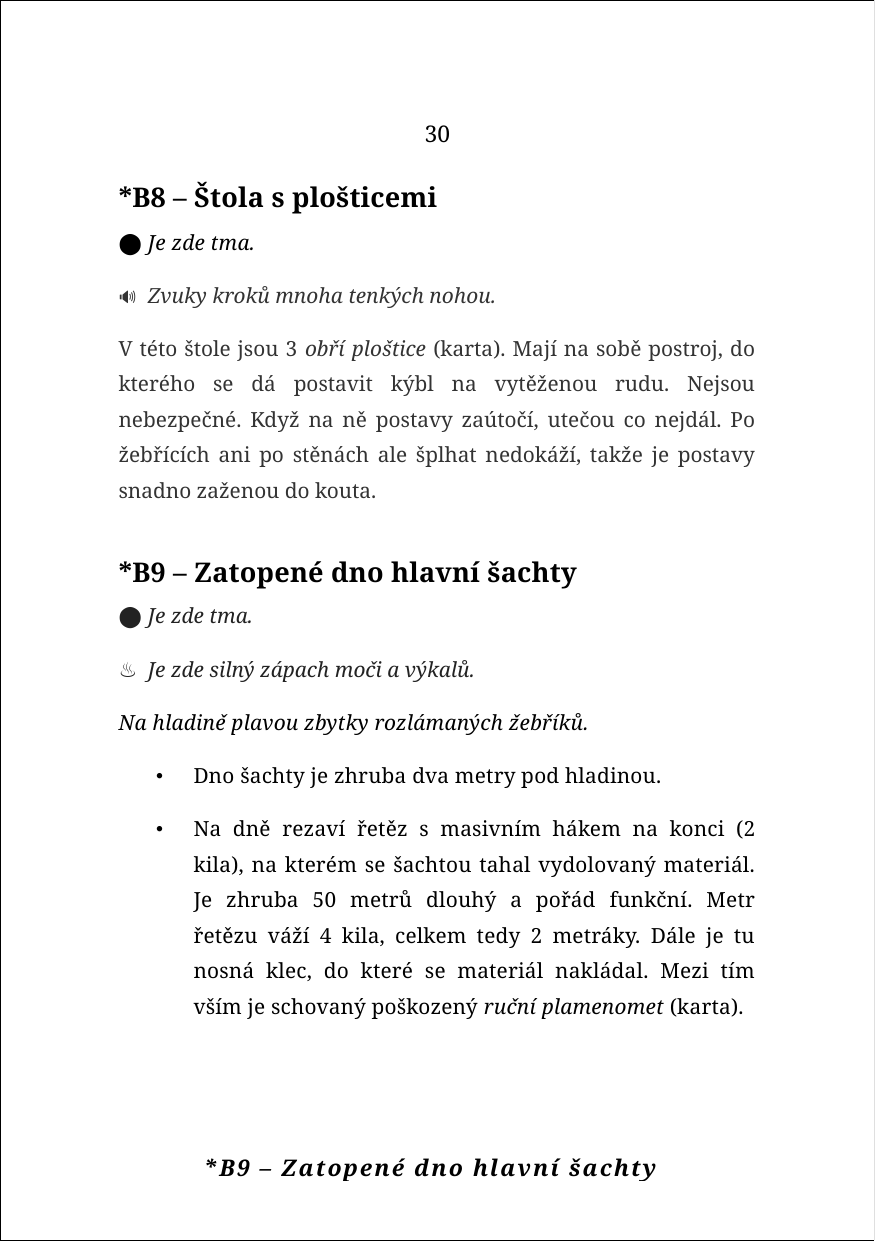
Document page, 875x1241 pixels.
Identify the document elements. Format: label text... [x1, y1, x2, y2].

text ♨ Je zde silný zápach moči a výkalů. [118, 655, 756, 683]
text Na hladině plavou zbytky rozlámaných žebříků. [118, 708, 756, 737]
subtitle *B9 – Zatopené dno hlavní šachty [118, 553, 756, 590]
text ⬤ Je zde tma. [118, 602, 756, 630]
list Dno šachty je zhruba dva metry pod hladinou. [156, 761, 756, 790]
list Na dně rezaví řetěz s masivním hákem na konci (2 kila), na kterém se šachtou tahal vydolovaný materiál. Je zhruba 50 metrů dlouhý a pořád funkční. Metr řetězu váží 4 kila, celkem tedy 2 metráky. Dále je tu nosná klec, do které se materiál nakládal. Mezi tím vším je schovaný poškozený ruční plamenomet (karta). [156, 814, 756, 1021]
text ⬤ Je zde tma. [118, 228, 756, 256]
text 🔊 Zvuky kroků mnoha tenkých nohou. [118, 281, 756, 309]
text V této štole jsou 3 obří ploštice (karta). Mají na sobě postroj, do kterého se dá postavit kýbl na vytěženou rudu. Nejsou nebezpečné. Když na ně postavy zaútočí, utečou co nejdál. Po žebřících ani po stěnách ale šplhat nedokáží, takže je postavy snadno zaženou do kouta. [118, 334, 756, 504]
subtitle *B8 – Štola s plošticemi [118, 179, 756, 216]
